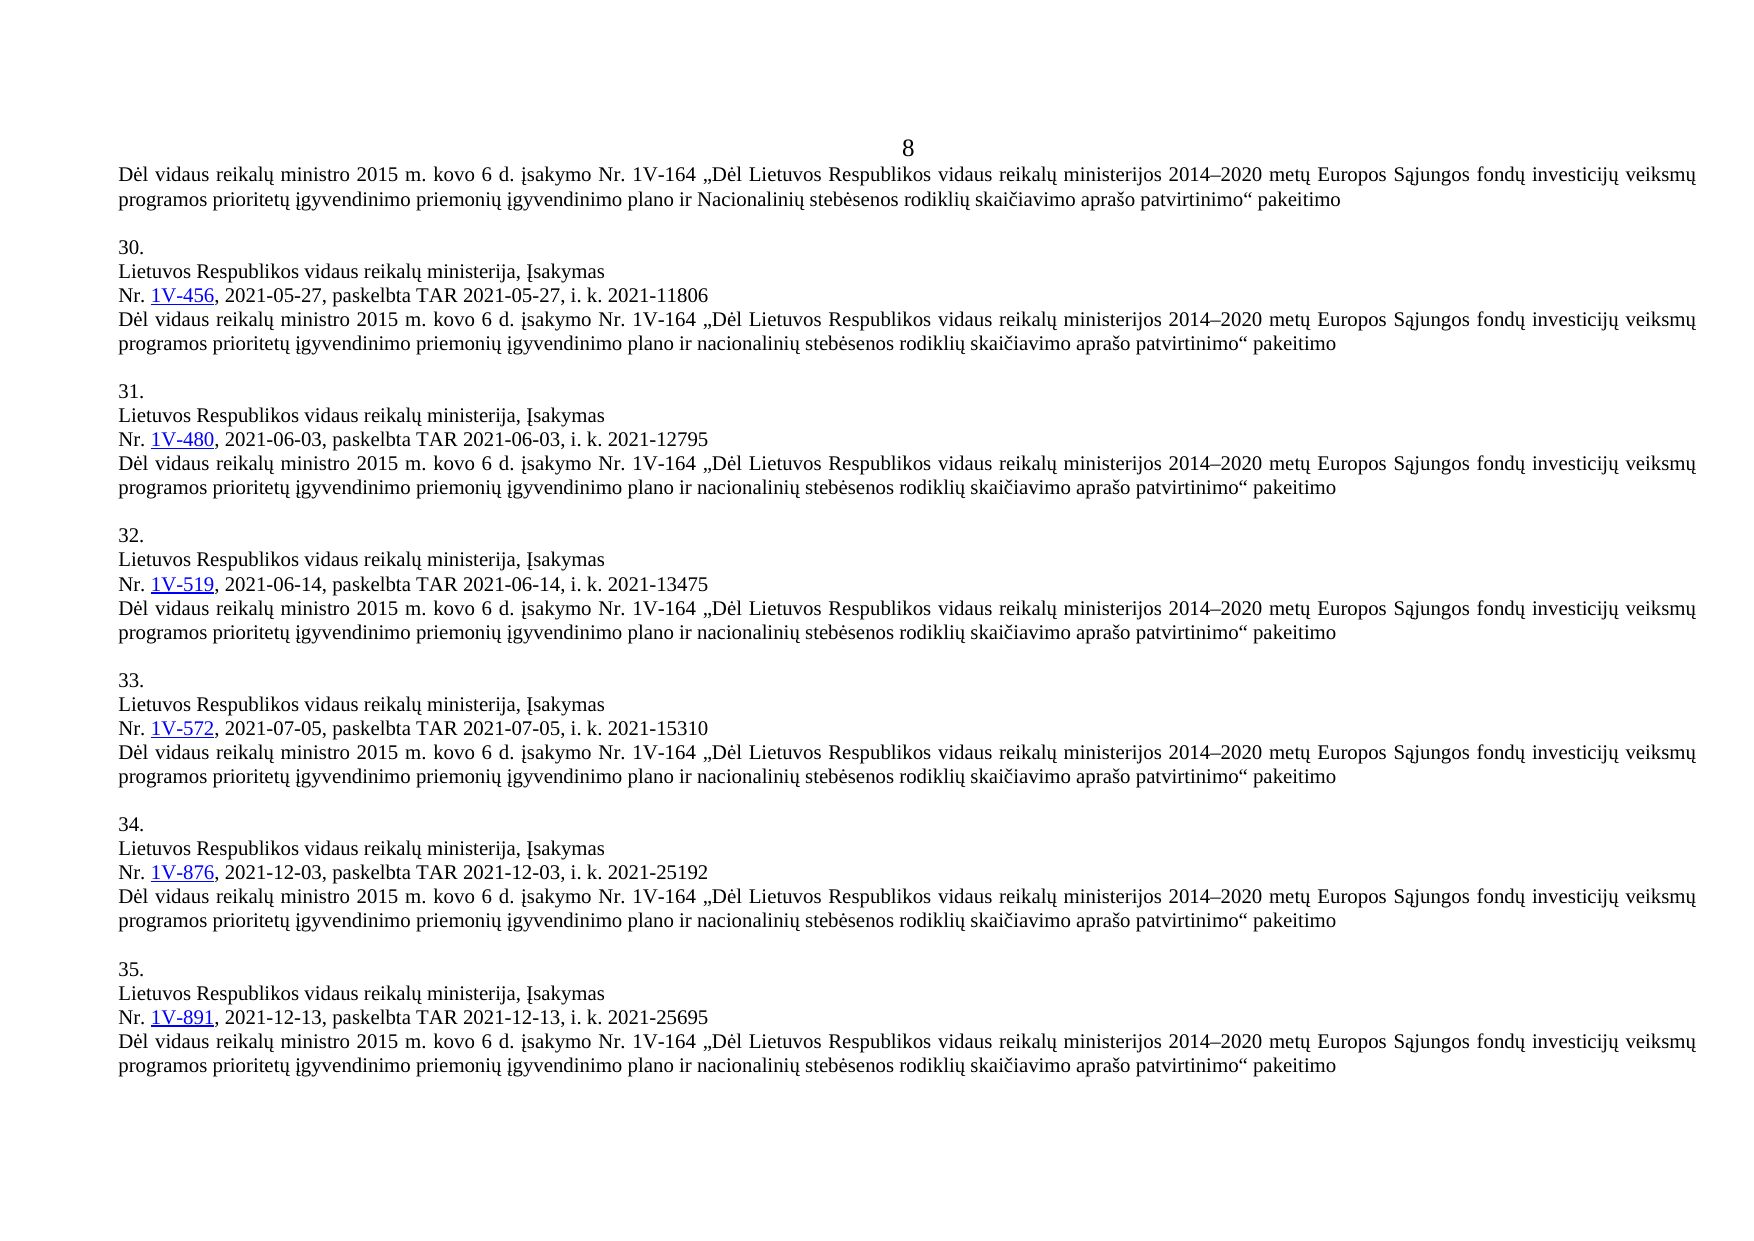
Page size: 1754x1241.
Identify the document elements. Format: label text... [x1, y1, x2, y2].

text Nr. 1V-519, 2021-06-14, paskelbta TAR 2021-06-14, i. k. 2021-13475 [118, 571, 1698, 596]
text 33. [118, 668, 1698, 692]
text Nr. 1V-891, 2021-12-13, paskelbta TAR 2021-12-13, i. k. 2021-25695 [118, 1004, 1698, 1029]
text Nr. 1V-876, 2021-12-03, paskelbta TAR 2021-12-03, i. k. 2021-25192 [118, 860, 1698, 884]
text Lietuvos Respublikos vidaus reikalų ministerija, Įsakymas [118, 259, 1698, 283]
text 32. [118, 523, 1698, 547]
text 35. [118, 956, 1698, 981]
text Nr. 1V-456, 2021-05-27, paskelbta TAR 2021-05-27, i. k. 2021-11806 [118, 283, 1698, 307]
text Dėl vidaus reikalų ministro 2015 m. kovo 6 d. įsakymo Nr. 1V-164 „Dėl Lietuvos Respublikos vidaus reikalų ministerijos 2014–2020 metų Europos Sąjungos fondų investicijų veiksmų programos prioritetų įgyvendinimo priemonių įgyvendinimo plano ir nacionalinių stebėsenos rodiklių skaičiavimo aprašo patvirtinimo“ pakeitimo [118, 884, 1698, 932]
text Dėl vidaus reikalų ministro 2015 m. kovo 6 d. įsakymo Nr. 1V-164 „Dėl Lietuvos Respublikos vidaus reikalų ministerijos 2014–2020 metų Europos Sąjungos fondų investicijų veiksmų programos prioritetų įgyvendinimo priemonių įgyvendinimo plano ir nacionalinių stebėsenos rodiklių skaičiavimo aprašo patvirtinimo“ pakeitimo [118, 307, 1698, 355]
text 30. [118, 234, 1698, 259]
text Lietuvos Respublikos vidaus reikalų ministerija, Įsakymas [118, 403, 1698, 427]
text Lietuvos Respublikos vidaus reikalų ministerija, Įsakymas [118, 836, 1698, 860]
text 31. [118, 379, 1698, 403]
text Dėl vidaus reikalų ministro 2015 m. kovo 6 d. įsakymo Nr. 1V-164 „Dėl Lietuvos Respublikos vidaus reikalų ministerijos 2014–2020 metų Europos Sąjungos fondų investicijų veiksmų programos prioritetų įgyvendinimo priemonių įgyvendinimo plano ir Nacionalinių stebėsenos rodiklių skaičiavimo aprašo patvirtinimo“ pakeitimo [118, 162, 1698, 211]
text Dėl vidaus reikalų ministro 2015 m. kovo 6 d. įsakymo Nr. 1V-164 „Dėl Lietuvos Respublikos vidaus reikalų ministerijos 2014–2020 metų Europos Sąjungos fondų investicijų veiksmų programos prioritetų įgyvendinimo priemonių įgyvendinimo plano ir nacionalinių stebėsenos rodiklių skaičiavimo aprašo patvirtinimo“ pakeitimo [118, 451, 1698, 499]
text Dėl vidaus reikalų ministro 2015 m. kovo 6 d. įsakymo Nr. 1V-164 „Dėl Lietuvos Respublikos vidaus reikalų ministerijos 2014–2020 metų Europos Sąjungos fondų investicijų veiksmų programos prioritetų įgyvendinimo priemonių įgyvendinimo plano ir nacionalinių stebėsenos rodiklių skaičiavimo aprašo patvirtinimo“ pakeitimo [118, 740, 1698, 788]
text 34. [118, 812, 1698, 836]
text Lietuvos Respublikos vidaus reikalų ministerija, Įsakymas [118, 692, 1698, 716]
text Dėl vidaus reikalų ministro 2015 m. kovo 6 d. įsakymo Nr. 1V-164 „Dėl Lietuvos Respublikos vidaus reikalų ministerijos 2014–2020 metų Europos Sąjungos fondų investicijų veiksmų programos prioritetų įgyvendinimo priemonių įgyvendinimo plano ir nacionalinių stebėsenos rodiklių skaičiavimo aprašo patvirtinimo“ pakeitimo [118, 596, 1698, 644]
text Nr. 1V-480, 2021-06-03, paskelbta TAR 2021-06-03, i. k. 2021-12795 [118, 427, 1698, 451]
text Nr. 1V-572, 2021-07-05, paskelbta TAR 2021-07-05, i. k. 2021-15310 [118, 716, 1698, 740]
text Lietuvos Respublikos vidaus reikalų ministerija, Įsakymas [118, 547, 1698, 571]
text Lietuvos Respublikos vidaus reikalų ministerija, Įsakymas [118, 981, 1698, 1004]
text Dėl vidaus reikalų ministro 2015 m. kovo 6 d. įsakymo Nr. 1V-164 „Dėl Lietuvos Respublikos vidaus reikalų ministerijos 2014–2020 metų Europos Sąjungos fondų investicijų veiksmų programos prioritetų įgyvendinimo priemonių įgyvendinimo plano ir nacionalinių stebėsenos rodiklių skaičiavimo aprašo patvirtinimo“ pakeitimo [118, 1029, 1698, 1077]
